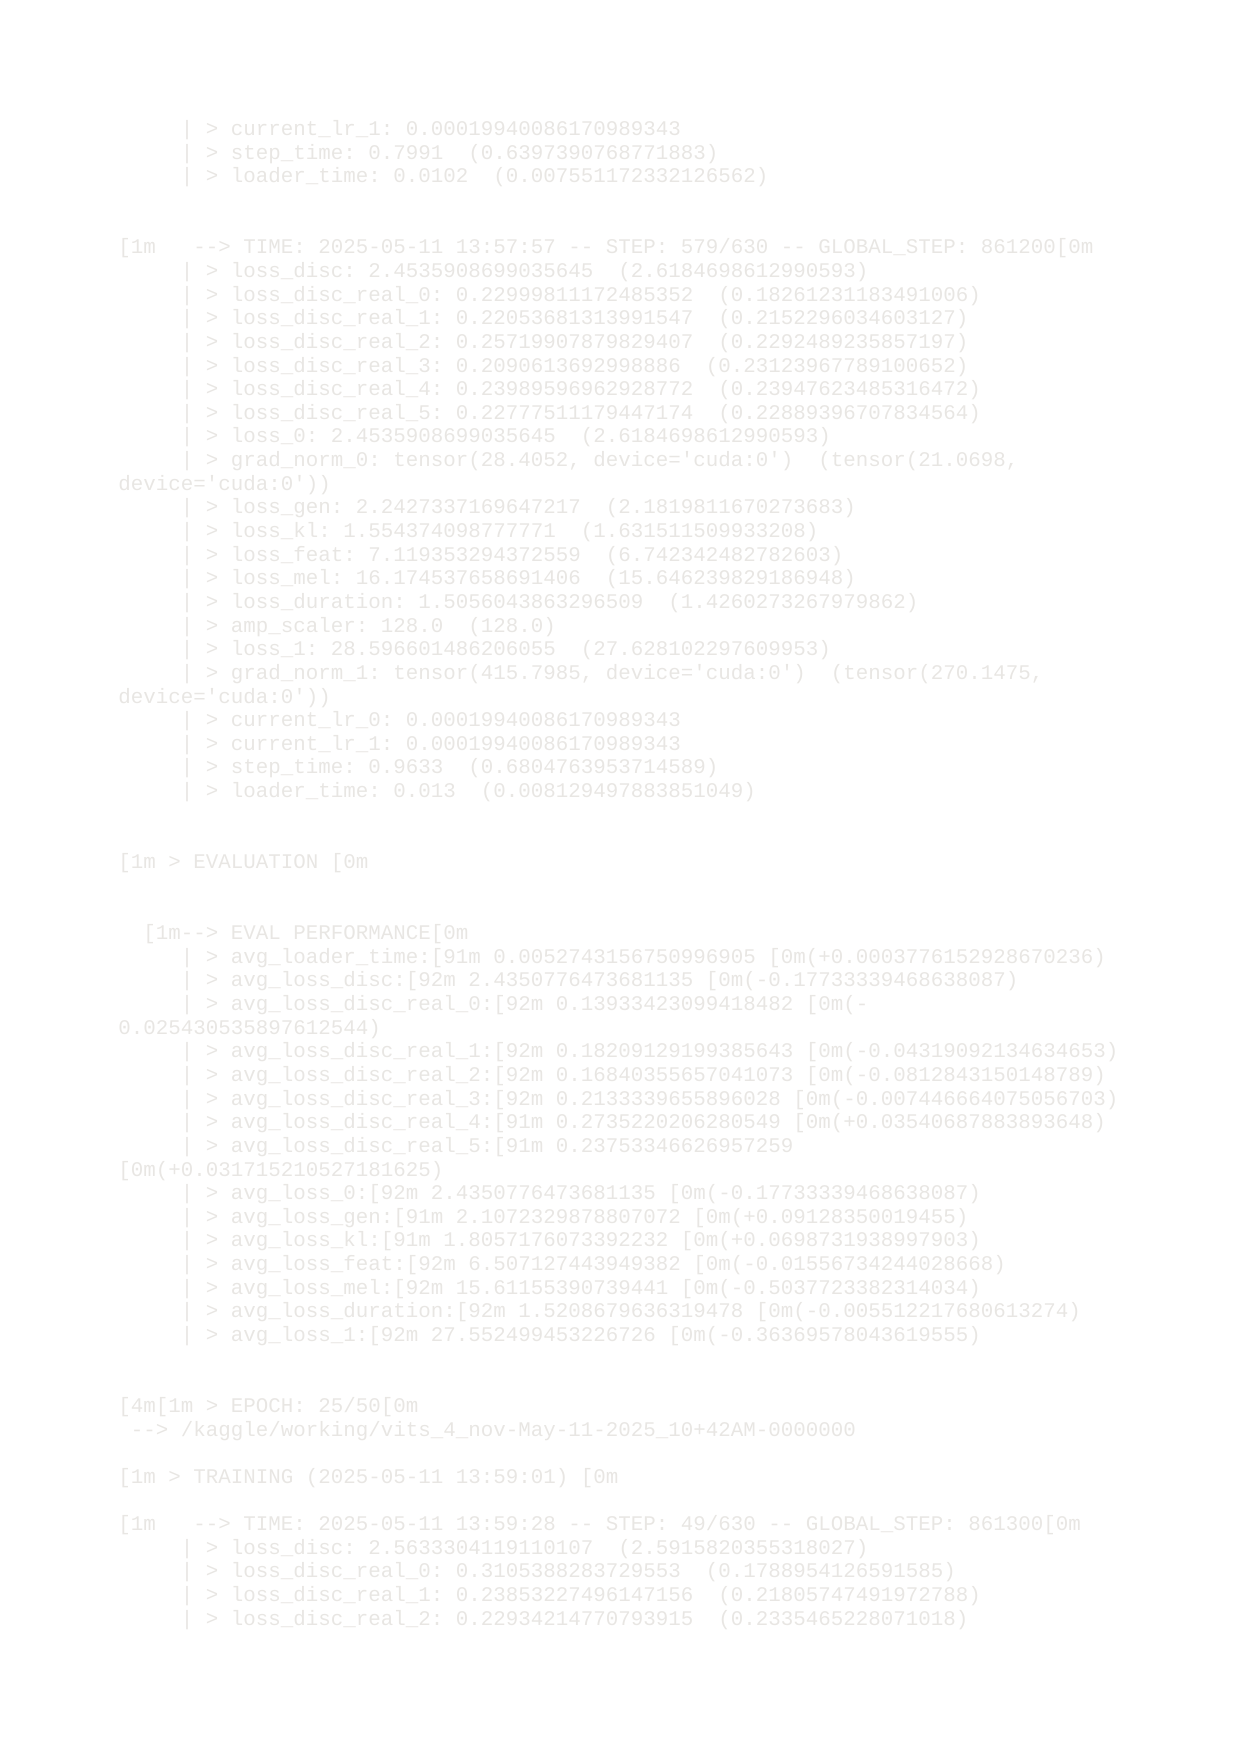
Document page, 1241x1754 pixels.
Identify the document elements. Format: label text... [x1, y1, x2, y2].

text [1m > EVALUATION [0m [118, 851, 1122, 875]
text | > avg_loss_duration:[92m 1.5208679636319478 [0m(-0.005512217680613274) [118, 1300, 1122, 1324]
text | > loss_disc_real_5: 0.22777511179447174 (0.22889396707834564) [118, 402, 1122, 426]
text | > loss_0: 2.4535908699035645 (2.6184698612990593) [118, 426, 1122, 449]
text | > loss_disc_real_1: 0.22053681313991547 (0.2152296034603127) [118, 307, 1122, 331]
text | > step_time: 0.9633 (0.6804763953714589) [118, 757, 1122, 780]
text | > loss_gen: 2.2427337169647217 (2.1819811670273683) [118, 496, 1122, 520]
text | > avg_loss_1:[92m 27.552499453226726 [0m(-0.36369578043619555) [118, 1324, 1122, 1348]
text | > loss_disc: 2.5633304119110107 (2.5915820355318027) [118, 1537, 1122, 1561]
text [1m --> TIME: 2025-05-11 13:59:28 -- STEP: 49/630 -- GLOBAL_STEP: 861300[0m [118, 1513, 1122, 1537]
text | > avg_loss_feat:[92m 6.507127443949382 [0m(-0.01556734244028668) [118, 1253, 1122, 1277]
text | > avg_loss_0:[92m 2.4350776473681135 [0m(-0.17733339468638087) [118, 1182, 1122, 1206]
text | > loss_disc_real_2: 0.22934214770793915 (0.2335465228071018) [118, 1608, 1122, 1631]
text | > current_lr_1: 0.00019940086170989343 [118, 733, 1122, 757]
text | > step_time: 0.7991 (0.6397390768771883) [118, 142, 1122, 165]
text | > avg_loss_disc_real_3:[92m 0.2133339655896028 [0m(-0.007446664075056703) [118, 1088, 1122, 1111]
text [1m --> TIME: 2025-05-11 13:57:57 -- STEP: 579/630 -- GLOBAL_STEP: 861200[0m [118, 236, 1122, 260]
text | > loss_disc_real_1: 0.23853227496147156 (0.21805747491972788) [118, 1584, 1122, 1608]
text | > avg_loss_mel:[92m 15.61155390739441 [0m(-0.5037723382314034) [118, 1277, 1122, 1300]
text | > grad_norm_0: tensor(28.4052, device='cuda:0') (tensor(21.0698, device='cuda:0')) [118, 449, 1122, 496]
text | > avg_loss_disc_real_5:[91m 0.23753346626957259 [0m(+0.031715210527181625) [118, 1135, 1122, 1182]
text | > amp_scaler: 128.0 (128.0) [118, 615, 1122, 638]
text | > avg_loss_gen:[91m 2.1072329878807072 [0m(+0.09128350019455) [118, 1206, 1122, 1229]
text | > loss_disc_real_0: 0.22999811172485352 (0.18261231183491006) [118, 284, 1122, 307]
text | > current_lr_1: 0.00019940086170989343 [118, 118, 1122, 142]
text | > avg_loss_disc_real_0:[92m 0.13933423099418482 [0m(-0.025430535897612544) [118, 993, 1122, 1040]
text | > current_lr_0: 0.00019940086170989343 [118, 709, 1122, 733]
text [4m[1m > EPOCH: 25/50[0m [118, 1395, 1122, 1419]
text | > loss_disc: 2.4535908699035645 (2.6184698612990593) [118, 260, 1122, 284]
text | > loss_disc_real_3: 0.2090613692998886 (0.23123967789100652) [118, 354, 1122, 378]
text | > loss_1: 28.596601486206055 (27.628102297609953) [118, 638, 1122, 662]
text --> /kaggle/working/vits_4_nov-May-11-2025_10+42AM-0000000 [118, 1419, 1122, 1442]
text [1m > TRAINING (2025-05-11 13:59:01) [0m [118, 1466, 1122, 1489]
text | > avg_loader_time:[91m 0.0052743156750996905 [0m(+0.0003776152928670236) [118, 946, 1122, 969]
text | > loss_kl: 1.554374098777771 (1.631511509933208) [118, 520, 1122, 544]
text | > loss_disc_real_0: 0.3105388283729553 (0.1788954126591585) [118, 1561, 1122, 1584]
text | > loss_mel: 16.174537658691406 (15.646239829186948) [118, 567, 1122, 591]
text | > avg_loss_disc_real_2:[92m 0.16840355657041073 [0m(-0.0812843150148789) [118, 1064, 1122, 1088]
text | > loss_disc_real_4: 0.23989596962928772 (0.23947623485316472) [118, 378, 1122, 402]
text | > loader_time: 0.0102 (0.007551172332126562) [118, 165, 1122, 189]
text | > avg_loss_kl:[91m 1.8057176073392232 [0m(+0.0698731938997903) [118, 1229, 1122, 1253]
text | > avg_loss_disc_real_4:[91m 0.2735220206280549 [0m(+0.03540687883893648) [118, 1111, 1122, 1135]
text | > avg_loss_disc:[92m 2.4350776473681135 [0m(-0.17733339468638087) [118, 969, 1122, 993]
text [1m--> EVAL PERFORMANCE[0m [118, 922, 1122, 946]
text | > avg_loss_disc_real_1:[92m 0.18209129199385643 [0m(-0.04319092134634653) [118, 1040, 1122, 1064]
text | > grad_norm_1: tensor(415.7985, device='cuda:0') (tensor(270.1475, device='cuda:0')) [118, 662, 1122, 709]
text | > loss_feat: 7.119353294372559 (6.742342482782603) [118, 544, 1122, 567]
text | > loss_disc_real_2: 0.25719907879829407 (0.2292489235857197) [118, 331, 1122, 354]
text | > loader_time: 0.013 (0.008129497883851049) [118, 780, 1122, 804]
text | > loss_duration: 1.5056043863296509 (1.4260273267979862) [118, 591, 1122, 615]
